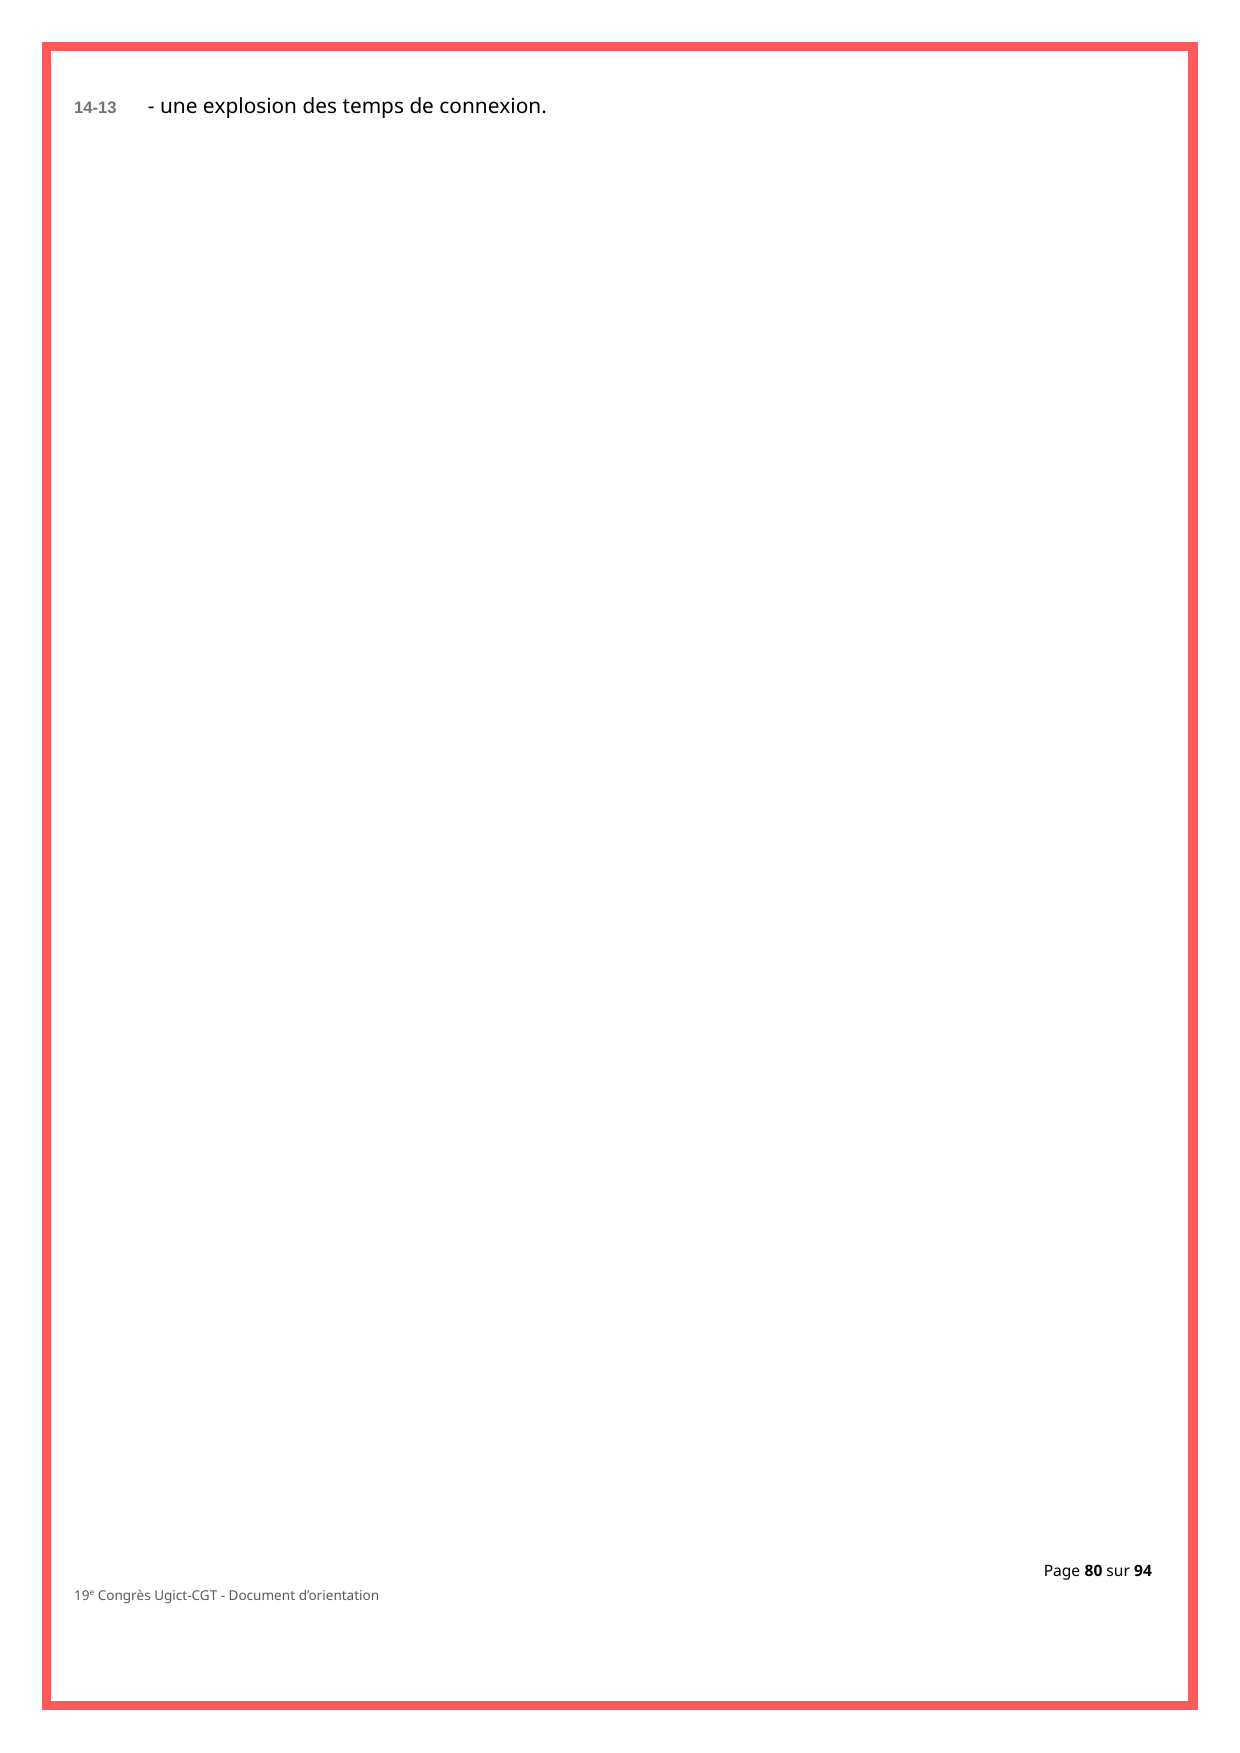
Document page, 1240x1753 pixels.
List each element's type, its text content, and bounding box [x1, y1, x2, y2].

list - une explosion des temps de connexion. [74, 91, 1152, 119]
